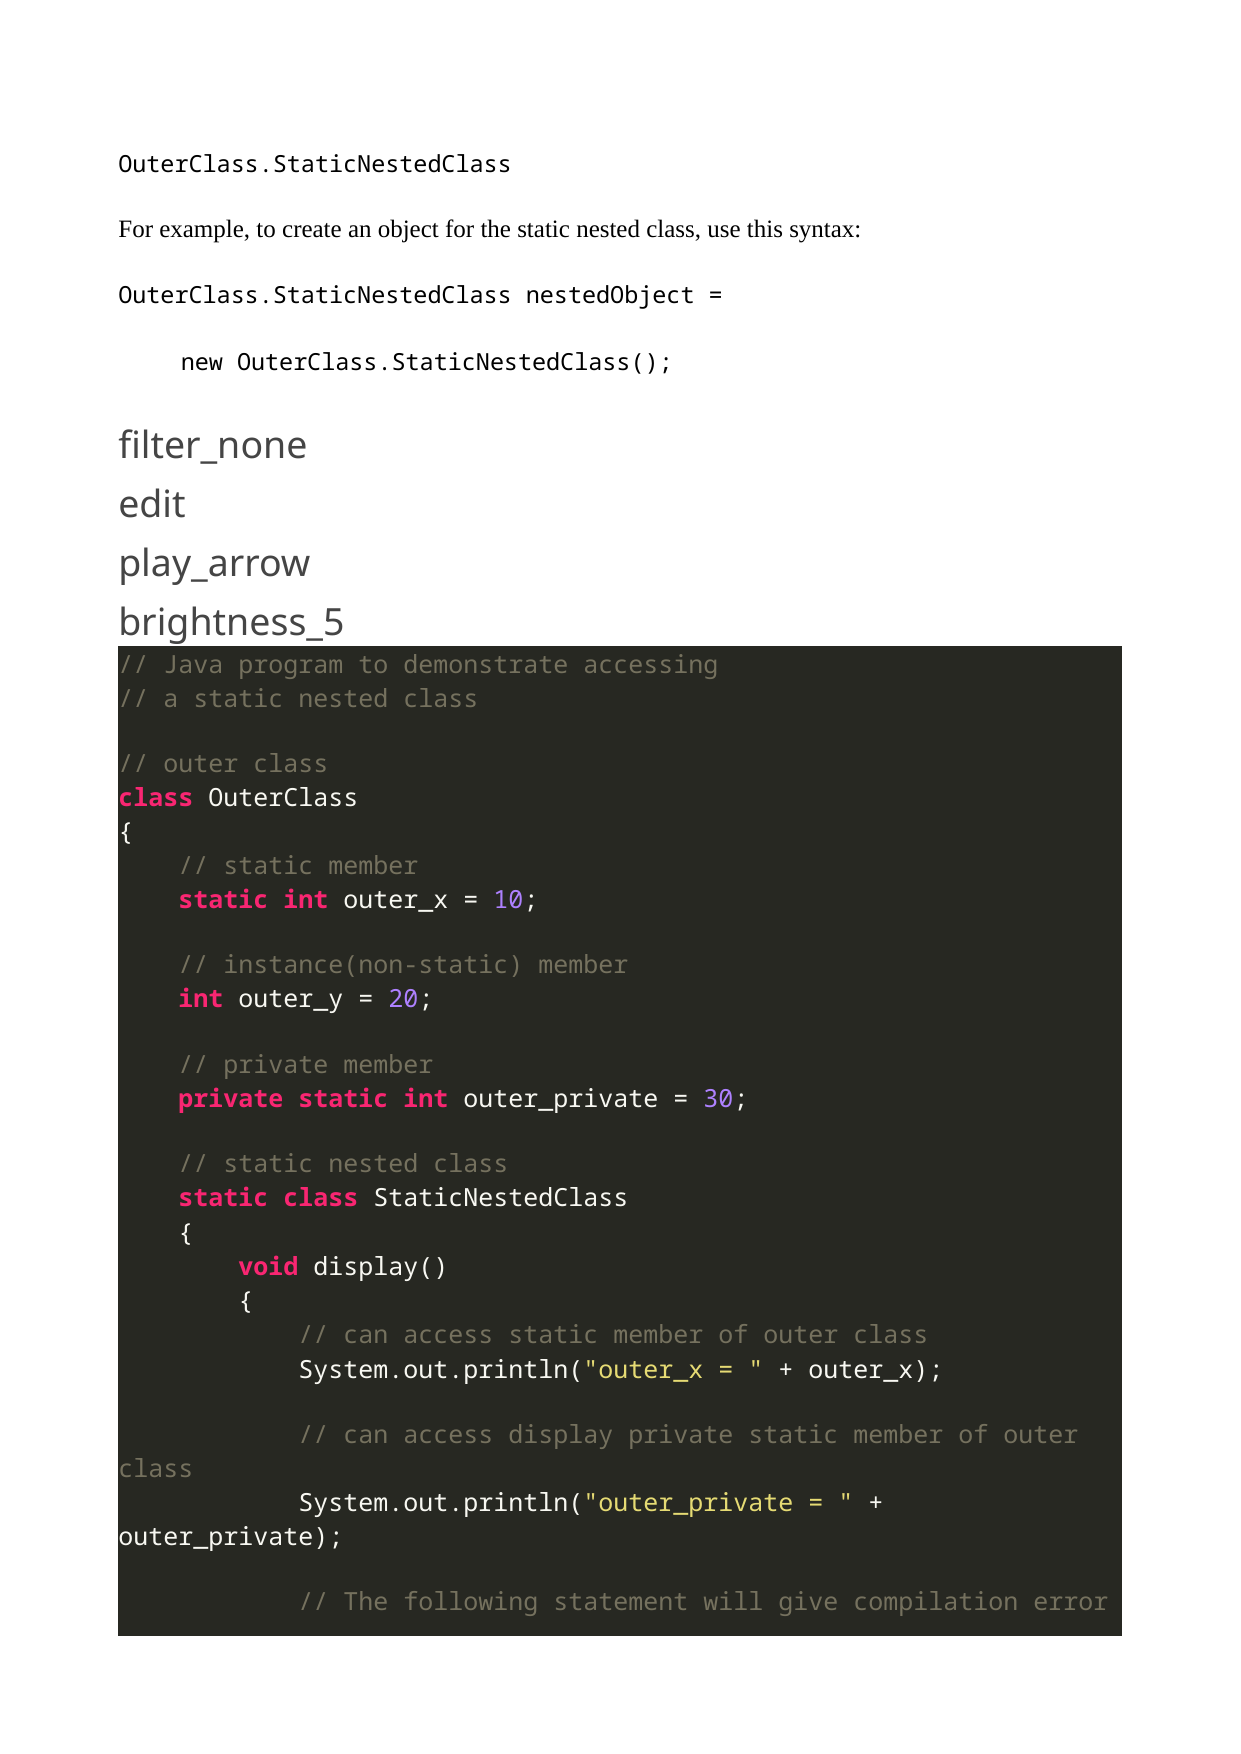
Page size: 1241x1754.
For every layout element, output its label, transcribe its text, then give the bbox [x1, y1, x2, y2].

text play_arrow [118, 536, 1122, 587]
text new OuterClass.StaticNestedClass(); [118, 345, 1122, 377]
text OuterClass.StaticNestedClass [118, 148, 1122, 180]
text brightness_5 [118, 595, 1122, 646]
text For example, to create an object for the static nested class, use this syntax: [118, 214, 1122, 243]
text edit [118, 478, 1122, 529]
text filter_none [118, 419, 1122, 470]
text OuterClass.StaticNestedClass nestedObject = [118, 279, 1122, 311]
table_header // Java program to demonstrate accessing // a static nested class // outer class class OuterClass { // static member static int outer_x = 10; // instance(non-static) member int outer_y = 20; // private member private static int outer_private = 30; // static nested class static class StaticNestedClass { void display() { // can access static member of outer class System.out.println("outer_x = " + outer_x); // can access display private static member of outer class System.out.println("outer_private = " + outer_private); // The following statement will give compilation error [118, 646, 1122, 1618]
